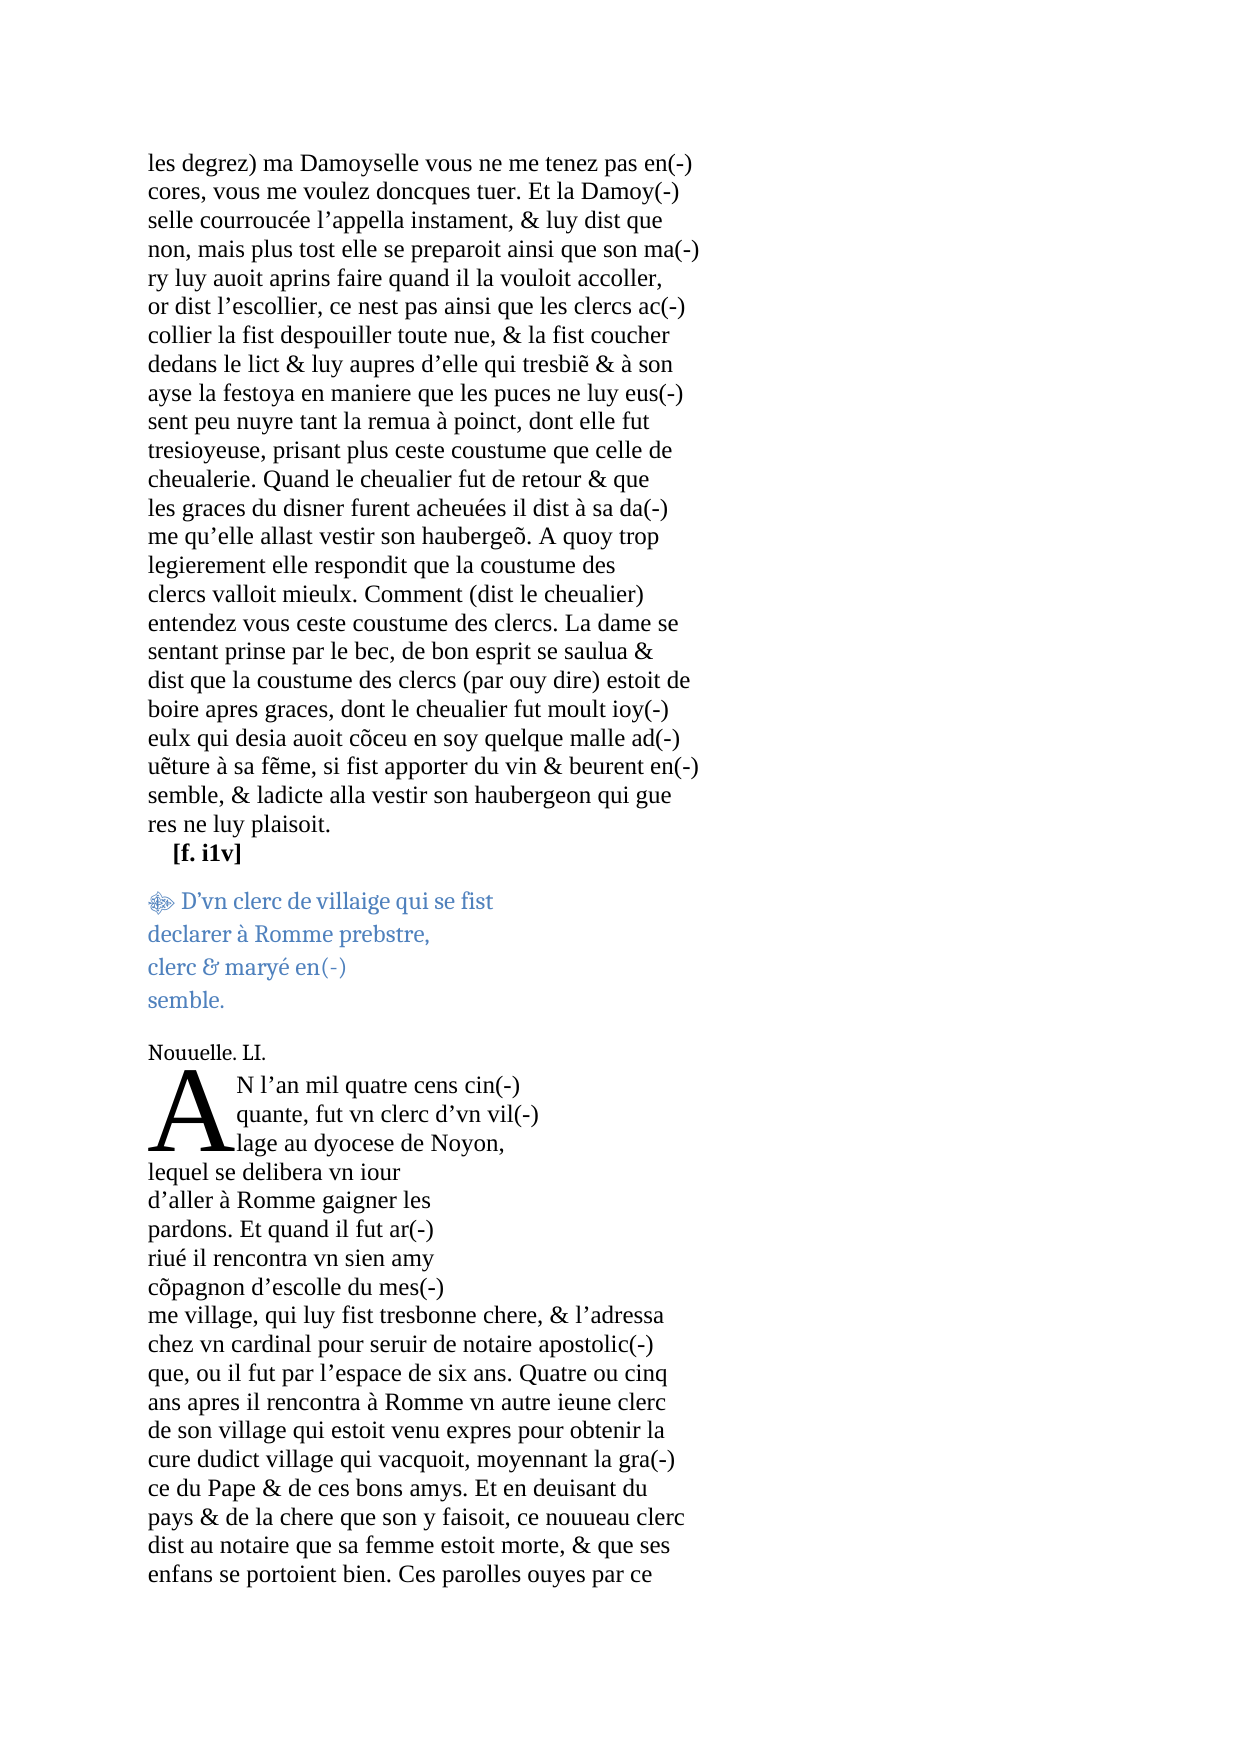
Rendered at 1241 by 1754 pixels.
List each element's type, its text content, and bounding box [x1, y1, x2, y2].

text [f. i1v] [148, 838, 1093, 866]
subtitle ❧ D’vn clerc de villaige qui se fist declarer à Romme prebstre, clerc & maryé en(-) semble. [148, 887, 1093, 1015]
text les degrez) ma Damoyselle vous ne me tenez pas en(-) cores, vous me voulez doncques tuer. Et la Damoy(-) selle courroucée l’appella instament, & luy dist que non, mais plus tost elle se preparoit ainsi que son ma(-) ry luy auoit aprins faire quand il la vouloit accoller, or dist l’escollier, ce nest pas ainsi que les clercs ac(-) collier la fist despouiller toute nue, & la fist coucher dedans le lict & luy aupres d’elle qui tresbiẽ & à son ayse la festoya en maniere que les puces ne luy eus(-) sent peu nuyre tant la remua à poinct, dont elle fut tresioyeuse, prisant plus ceste coustume que celle de cheualerie. Quand le cheualier fut de retour & que les graces du disner furent acheuées il dist à sa da(-) me qu’elle allast vestir son haubergeõ. A quoy trop legierement elle respondit que la coustume des clercs valloit mieulx. Comment (dist le cheualier) entendez vous ceste coustume des clercs. La dame se sentant prinse par le bec, de bon esprit se saulua & dist que la coustume des clercs (par ouy dire) estoit de boire apres graces, dont le cheualier fut moult ioy(-) eulx qui desia auoit cõceu en soy quelque malle ad(-) uẽture à sa fẽme, si fist apporter du vin & beurent en(-) semble, & ladicte alla vestir son haubergeon qui gue res ne luy plaisoit. [148, 148, 1093, 838]
text AN l’an mil quatre cens cin(-) quante, fut vn clerc d’vn vil(-) lage au dyocese de Noyon, lequel se delibera vn iour d’aller à Romme gaigner les pardons. Et quand il fut ar(-) riué il rencontra vn sien amy cõpagnon d’escolle du mes(-) me village, qui luy fist tresbonne chere, & l’adressa chez vn cardinal pour seruir de notaire apostolic(-) que, ou il fut par l’espace de six ans. Quatre ou cinq ans apres il rencontra à Romme vn autre ieune clerc de son village qui estoit venu expres pour obtenir la cure dudict village qui vacquoit, moyennant la gra(-) ce du Pape & de ces bons amys. Et en deuisant du pays & de la chere que son y faisoit, ce nouueau clerc dist au notaire que sa femme estoit morte, & que ses enfans se portoient bien. Ces parolles ouyes par ce [148, 1070, 1093, 1588]
subtitle Nouuelle. LI. [148, 1040, 1093, 1066]
